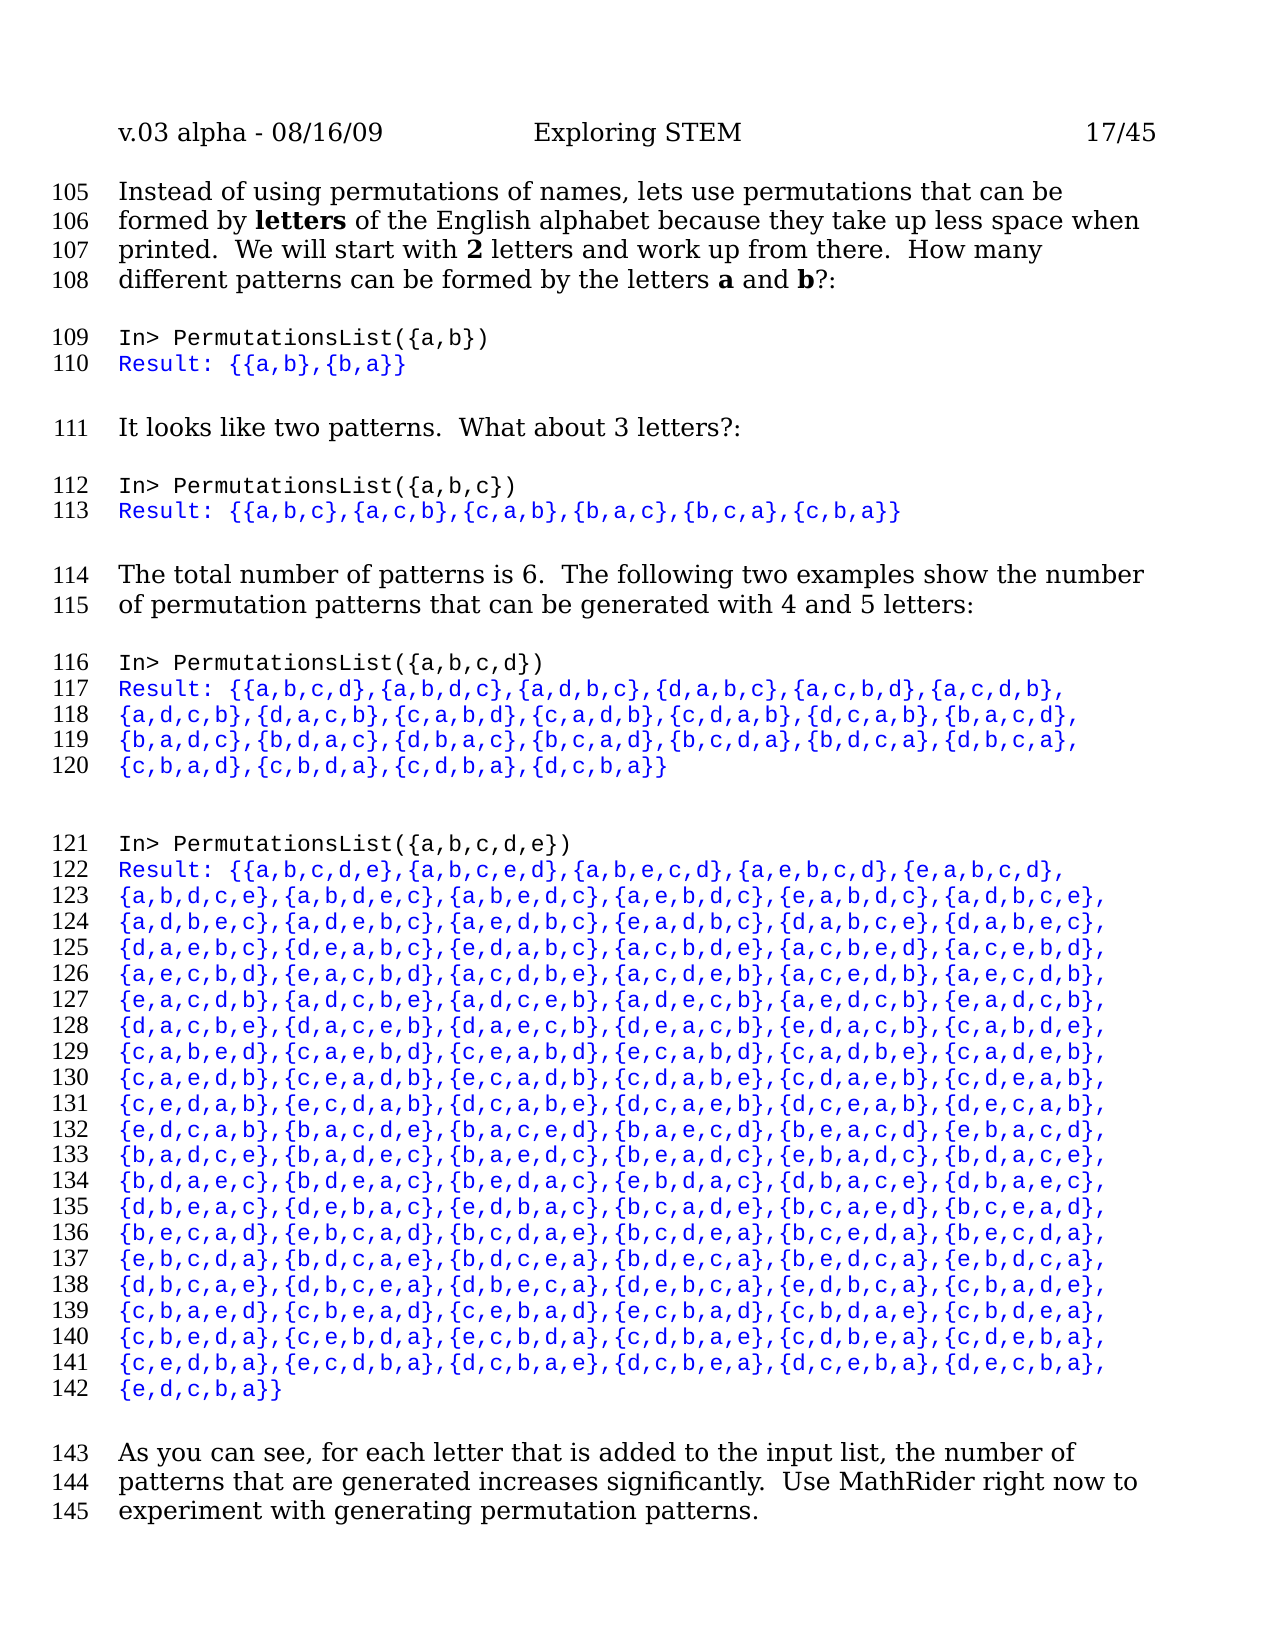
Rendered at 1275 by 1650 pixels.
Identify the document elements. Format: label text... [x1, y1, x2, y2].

text Result: {{a,b,c,d},{a,b,d,c},{a,d,b,c},{d,a,b,c},{a,c,b,d},{a,c,d,b},{a,d,c,b},{d,a,c,b},{c,a,b,d},{c,a,d,b},{c,d,a,b},{d,c,a,b},{b,a,c,d},{b,a,d,c},{b,d,a,c},{d,b,a,c},{b,c,a,d},{b,c,d,a},{b,d,c,a},{d,b,c,a},{c,b,a,d},{c,b,d,a},{c,d,b,a},{d,c,b,a}} [118, 677, 1157, 781]
text Result: {{a,b,c},{a,c,b},{c,a,b},{b,a,c},{b,c,a},{c,b,a}} [118, 500, 1157, 526]
text In> PermutationsList({a,b,c,d,e}) [118, 833, 1157, 858]
text In> PermutationsList({a,b,c}) [118, 474, 1157, 500]
text As you can see, for each letter that is added to the input list, the number of patterns that are generated increases significantly. Use MathRider right now to experiment with generating permutation patterns. [118, 1438, 1157, 1526]
text Instead of using permutations of names, lets use permutations that can be formed by letters of the English alphabet because they take up less space when printed. We will start with 2 letters and work up from there. How many different patterns can be formed by the letters a and b?: [118, 177, 1157, 294]
text Result: {{a,b,c,d,e},{a,b,c,e,d},{a,b,e,c,d},{a,e,b,c,d},{e,a,b,c,d},{a,b,d,c,e},{a,b,d,e,c},{a,b,e,d,c},{a,e,b,d,c},{e,a,b,d,c},{a,d,b,c,e},{a,d,b,e,c},{a,d,e,b,c},{a,e,d,b,c},{e,a,d,b,c},{d,a,b,c,e},{d,a,b,e,c},{d,a,e,b,c},{d,e,a,b,c},{e,d,a,b,c},{a,c,b,d,e},{a,c,b,e,d},{a,c,e,b,d},{a,e,c,b,d},{e,a,c,b,d},{a,c,d,b,e},{a,c,d,e,b},{a,c,e,d,b},{a,e,c,d,b},{e,a,c,d,b},{a,d,c,b,e},{a,d,c,e,b},{a,d,e,c,b},{a,e,d,c,b},{e,a,d,c,b},{d,a,c,b,e},{d,a,c,e,b},{d,a,e,c,b},{d,e,a,c,b},{e,d,a,c,b},{c,a,b,d,e},{c,a,b,e,d},{c,a,e,b,d},{c,e,a,b,d},{e,c,a,b,d},{c,a,d,b,e},{c,a,d,e,b},{c,a,e,d,b},{c,e,a,d,b},{e,c,a,d,b},{c,d,a,b,e},{c,d,a,e,b},{c,d,e,a,b},{c,e,d,a,b},{e,c,d,a,b},{d,c,a,b,e},{d,c,a,e,b},{d,c,e,a,b},{d,e,c,a,b},{e,d,c,a,b},{b,a,c,d,e},{b,a,c,e,d},{b,a,e,c,d},{b,e,a,c,d},{e,b,a,c,d},{b,a,d,c,e},{b,a,d,e,c},{b,a,e,d,c},{b,e,a,d,c},{e,b,a,d,c},{b,d,a,c,e},{b,d,a,e,c},{b,d,e,a,c},{b,e,d,a,c},{e,b,d,a,c},{d,b,a,c,e},{d,b,a,e,c},{d,b,e,a,c},{d,e,b,a,c},{e,d,b,a,c},{b,c,a,d,e},{b,c,a,e,d},{b,c,e,a,d},{b,e,c,a,d},{e,b,c,a,d},{b,c,d,a,e},{b,c,d,e,a},{b,c,e,d,a},{b,e,c,d,a},{e,b,c,d,a},{b,d,c,a,e},{b,d,c,e,a},{b,d,e,c,a},{b,e,d,c,a},{e,b,d,c,a},{d,b,c,a,e},{d,b,c,e,a},{d,b,e,c,a},{d,e,b,c,a},{e,d,b,c,a},{c,b,a,d,e},{c,b,a,e,d},{c,b,e,a,d},{c,e,b,a,d},{e,c,b,a,d},{c,b,d,a,e},{c,b,d,e,a},{c,b,e,d,a},{c,e,b,d,a},{e,c,b,d,a},{c,d,b,a,e},{c,d,b,e,a},{c,d,e,b,a},{c,e,d,b,a},{e,c,d,b,a},{d,c,b,a,e},{d,c,b,e,a},{d,c,e,b,a},{d,e,c,b,a},{e,d,c,b,a}} [118, 858, 1157, 1403]
text In> PermutationsList({a,b,c,d}) [118, 651, 1157, 677]
text Result: {{a,b},{b,a}} [118, 352, 1157, 378]
text The total number of patterns is 6. The following two examples show the number of permutation patterns that can be generated with 4 and 5 letters: [118, 561, 1157, 619]
text It looks like two patterns. What about 3 letters?: [118, 413, 1157, 442]
text In> PermutationsList({a,b}) [118, 326, 1157, 352]
